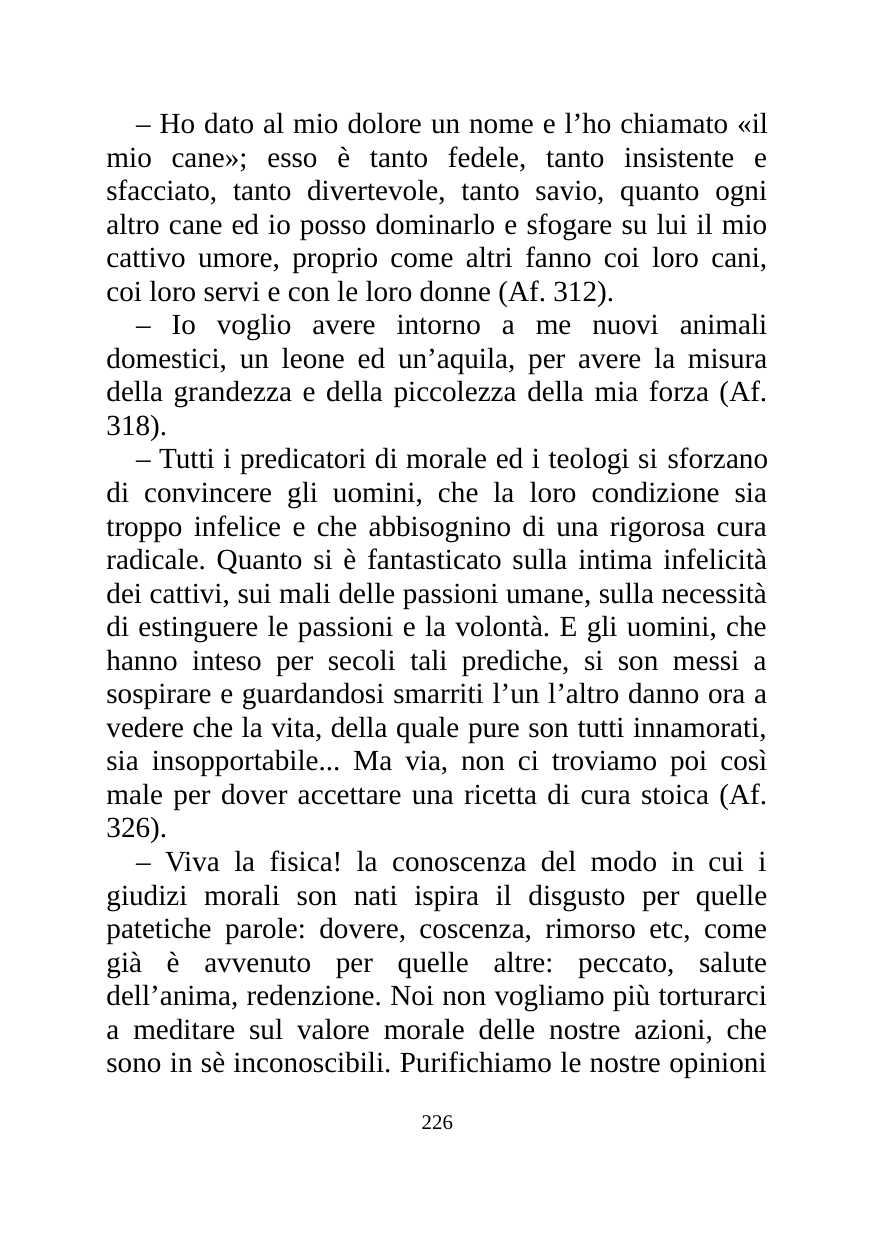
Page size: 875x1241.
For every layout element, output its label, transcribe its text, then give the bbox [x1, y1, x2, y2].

text – Io voglio avere intorno a me nuovi animali domestici, un leone ed un’aquila, per avere la misura della grandezza e della piccolezza della mia forza (Af. 318). [106, 307, 768, 442]
text – Viva la fisica! la conoscenza del modo in cui i giudizi morali son nati ispira il disgusto per quelle patetiche parole: dovere, coscenza, rimorso etc, come già è avvenuto per quelle altre: peccato, salute dell’anima, redenzione. Noi non vogliamo più torturarci a meditare sul valore morale delle nostre azioni, che sono in sè inconoscibili. Purifichiamo le nostre opinioni [106, 844, 768, 1079]
text – Tutti i predicatori di morale ed i teologi si sforzano di convincere gli uomini, che la loro condizione sia troppo infelice e che abbisognino di una rigorosa cura radicale. Quanto si è fantasticato sulla intima infelicità dei cattivi, sui mali delle passioni umane, sulla necessità di estinguere le passioni e la volontà. E gli uomini, che hanno inteso per secoli tali prediche, si son messi a sospirare e guardandosi smarriti l’un l’altro danno ora a vedere che la vita, della quale pure son tutti innamorati, sia insopportabile... Ma via, non ci troviamo poi così male per dover accettare una ricetta di cura stoica (Af. 326). [106, 442, 768, 844]
text – Ho dato al mio dolore un nome e l’ho chiamato «il mio cane»; esso è tanto fedele, tanto insistente e sfacciato, tanto divertevole, tanto savio, quanto ogni altro cane ed io posso dominarlo e sfogare su lui il mio cattivo umore, proprio come altri fanno coi loro cani, coi loro servi e con le loro donne (Af. 312). [106, 106, 768, 307]
